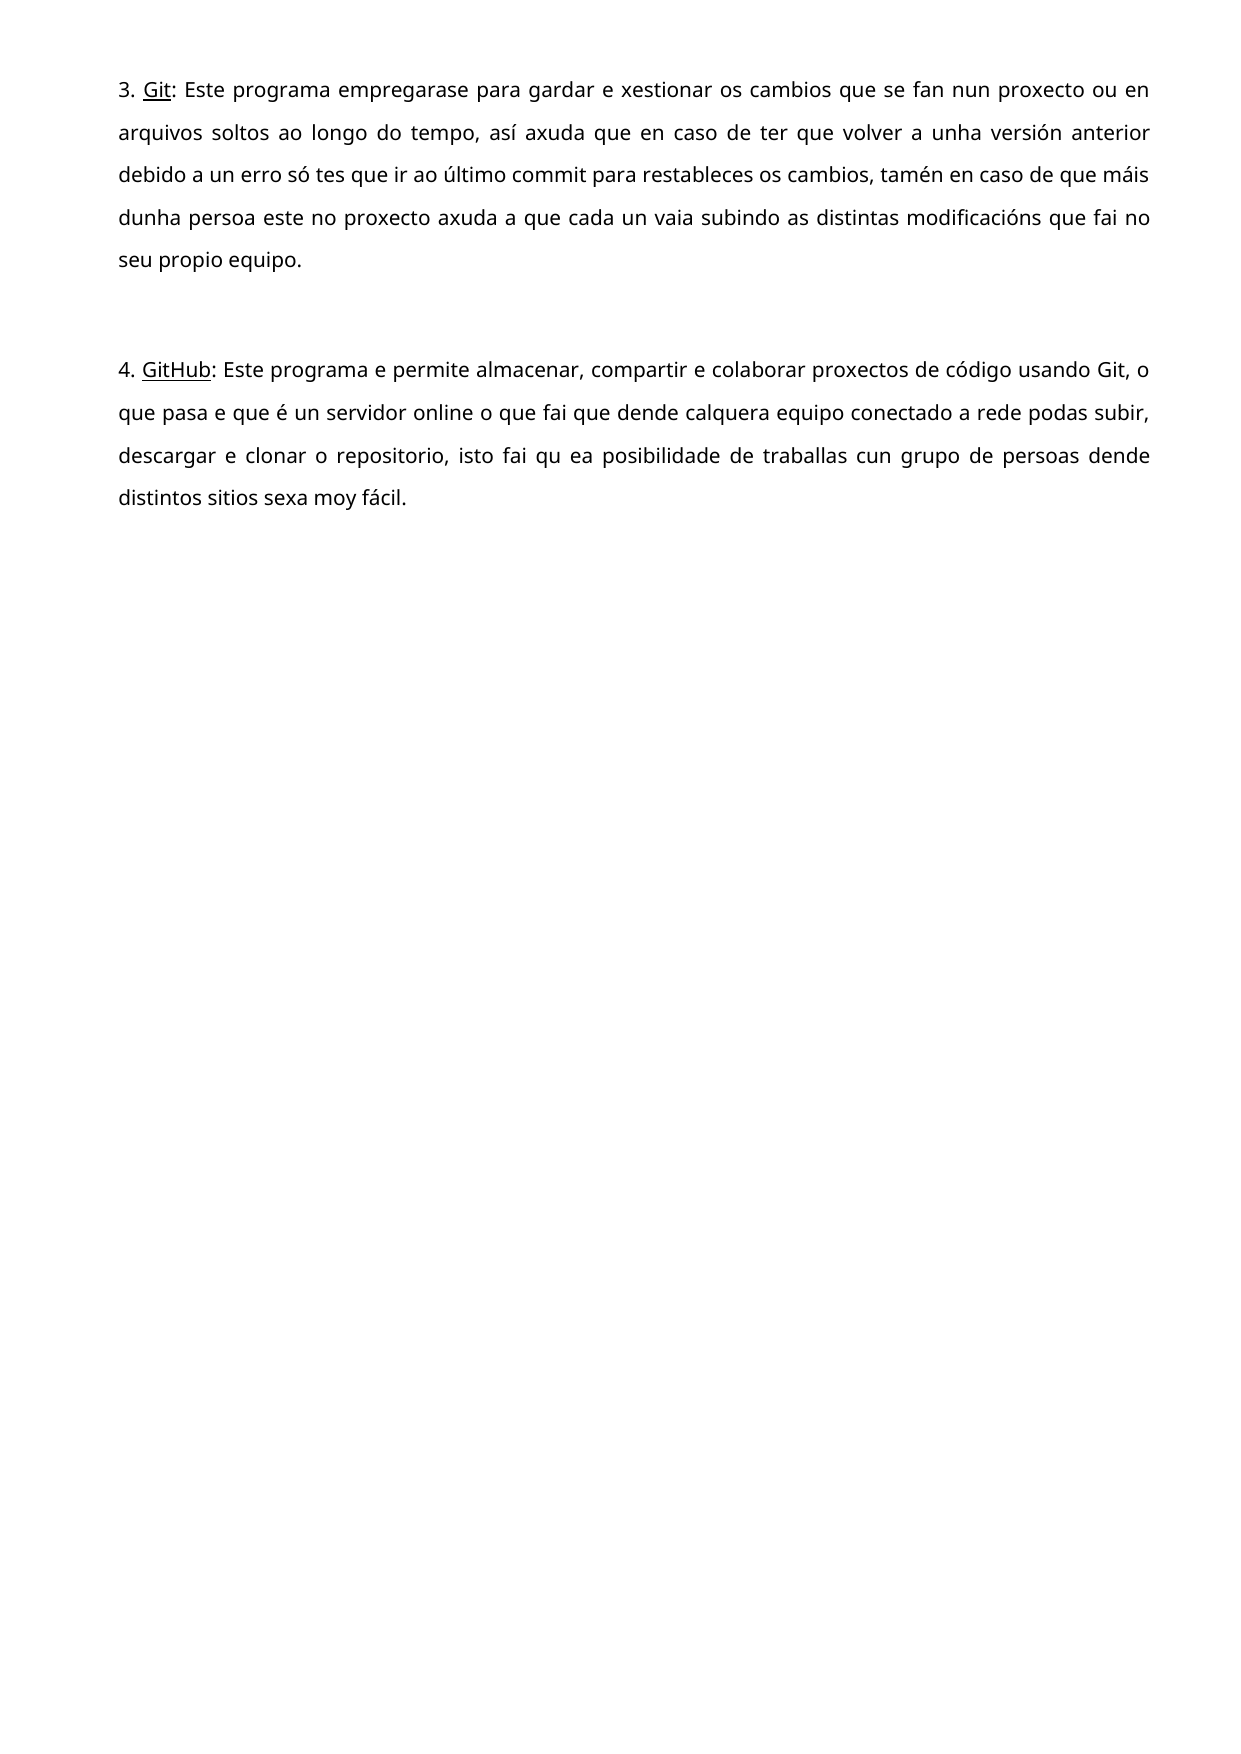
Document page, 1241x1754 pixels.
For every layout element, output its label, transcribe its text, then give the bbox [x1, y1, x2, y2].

text 4. GitHub: Este programa e permite almacenar, compartir e colaborar proxectos de código usando Git, o que pasa e que é un servidor online o que fai que dende calquera equipo conectado a rede podas subir, descargar e clonar o repositorio, isto fai qu ea posibilidade de traballas cun grupo de persoas dende distintos sitios sexa moy fácil. [118, 356, 1152, 512]
text 3. Git: Este programa empregarase para gardar e xestionar os cambios que se fan nun proxecto ou en arquivos soltos ao longo do tempo, así axuda que en caso de ter que volver a unha versión anterior debido a un erro só tes que ir ao último commit para restableces os cambios, tamén en caso de que máis dunha persoa este no proxecto axuda a que cada un vaia subindo as distintas modificacións que fai no seu propio equipo. [118, 75, 1152, 274]
